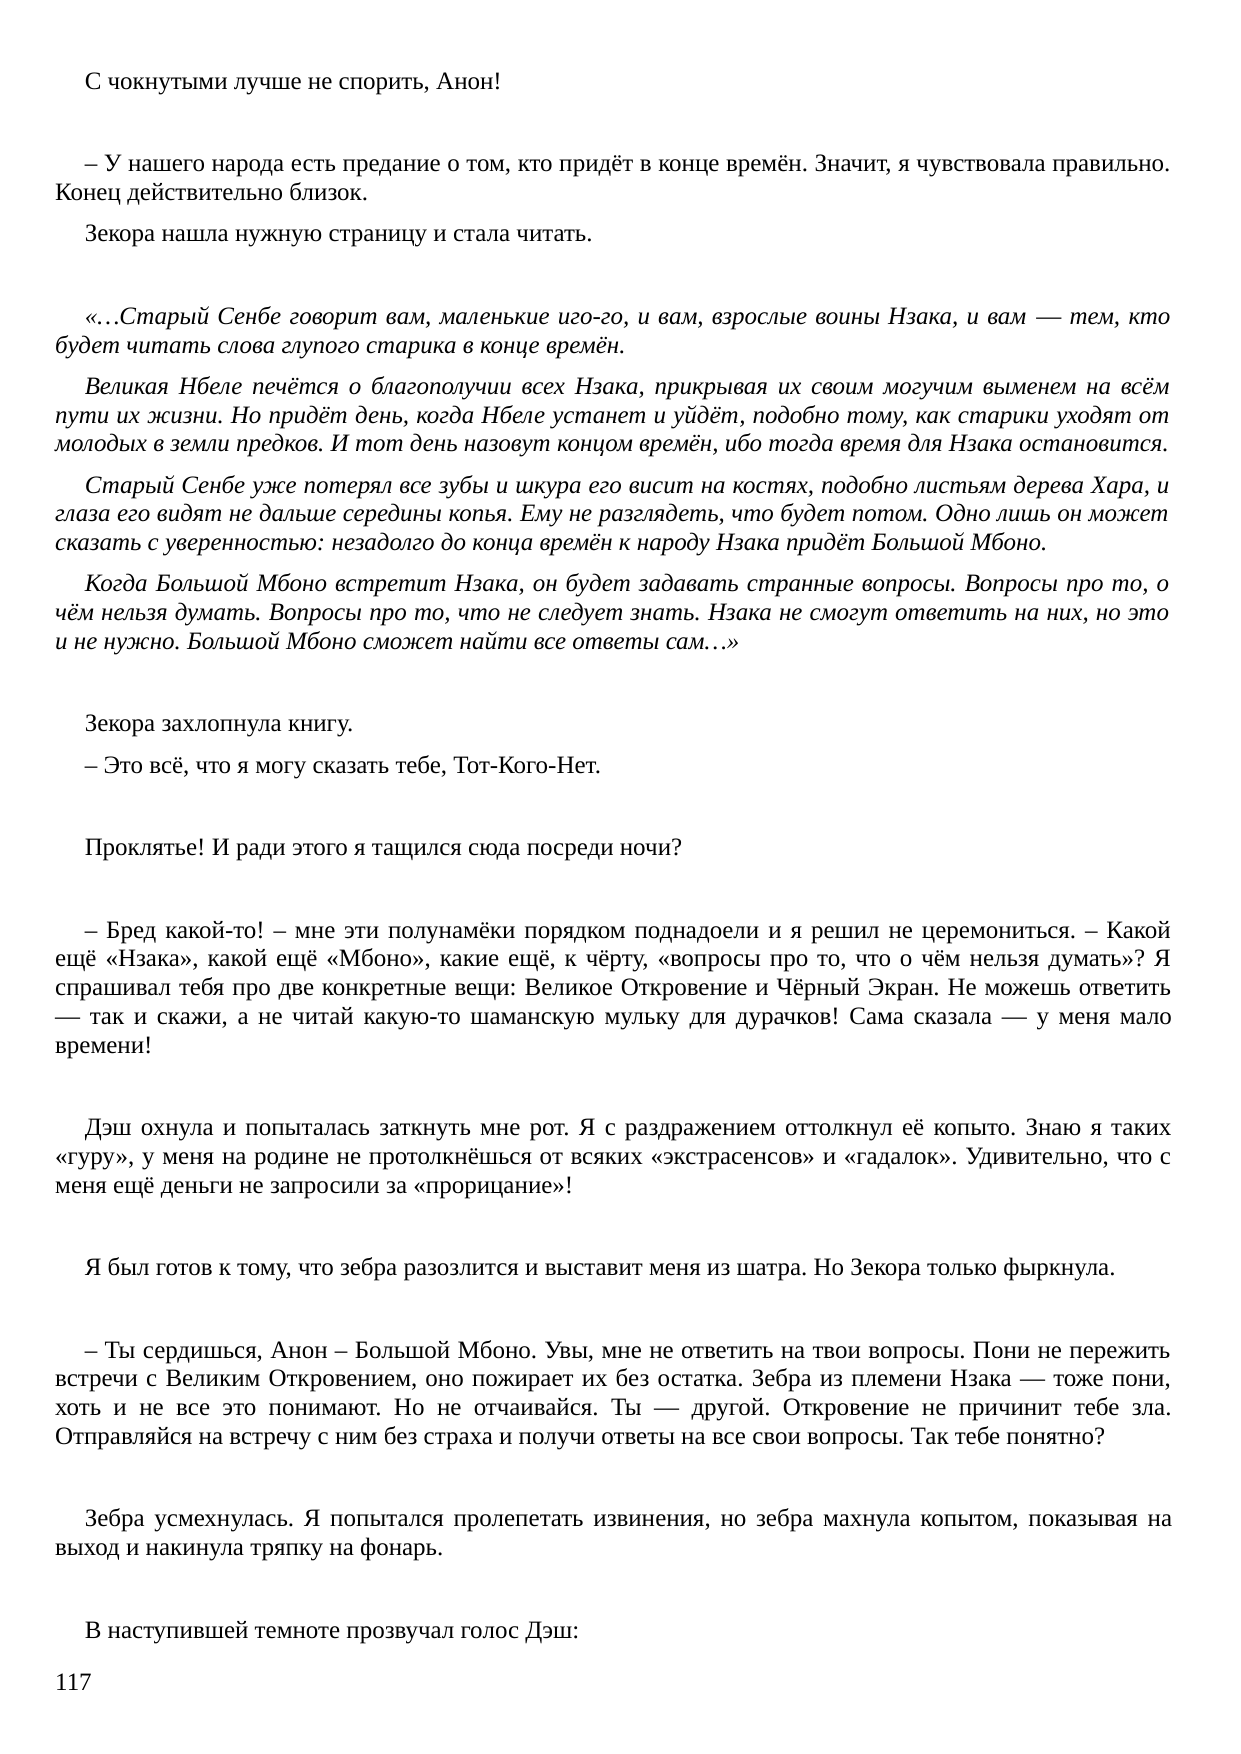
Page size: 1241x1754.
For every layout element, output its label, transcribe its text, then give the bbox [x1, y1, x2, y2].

text Дэш охнула и попыталась заткнуть мне рот. Я с раздражением оттолкнул её копыто. Знаю я таких «гуру», у меня на родине не протолкнёшься от всяких «экстрасенсов» и «гадалок». Удивительно, что с меня ещё деньги не запросили за «прорицание»! [55, 1112, 1173, 1198]
text Зекора нашла нужную страницу и стала читать. [55, 218, 1173, 247]
text Проклятье! И ради этого я тащился сюда посреди ночи? [55, 832, 1173, 861]
text – Бред какой-то! – мне эти полунамёки порядком поднадоели и я решил не церемониться. – Какой ещё «Нзака», какой ещё «Мбоно», какие ещё, к чёрту, «вопросы про то, что о чём нельзя думать»? Я спрашивал тебя про две конкретные вещи: Великое Откровение и Чёрный Экран. Не можешь ответить — так и скажи, а не читай какую-то шаманскую мульку для дурачков! Сама сказала — у меня мало времени! [55, 915, 1173, 1058]
text – Ты сердишься, Анон – Большой Мбоно. Увы, мне не ответить на твои вопросы. Пони не пережить встречи с Великим Откровением, оно пожирает их без остатка. Зебра из племени Нзака — тоже пони, хоть и не все это понимают. Но не отчаивайся. Ты — другой. Откровение не причинит тебе зла. Отправляйся на встречу с ним без страха и получи ответы на все свои вопросы. Так тебе понятно? [55, 1335, 1173, 1450]
text Когда Большой Мбоно встретит Нзака, он будет задавать странные вопросы. Вопросы про то, о чём нельзя думать. Вопросы про то, что не следует знать. Нзака не смогут ответить на них, но это и не нужно. Большой Мбоно сможет найти все ответы сам…» [55, 568, 1173, 655]
text Зебра усмехнулась. Я попытался пролепетать извинения, но зебра махнула копытом, показывая на выход и накинула тряпку на фонарь. [55, 1503, 1173, 1561]
text В наступившей темноте прозвучал голос Дэш: [55, 1615, 1173, 1643]
text Я был готов к тому, что зебра разозлится и выставит меня из шатра. Но Зекора только фыркнула. [55, 1252, 1173, 1281]
text Великая Нбеле печётся о благополучии всех Нзака, прикрывая их своим могучим выменем на всём пути их жизни. Но придёт день, когда Нбеле устанет и уйдёт, подобно тому, как старики уходят от молодых в земли предков. И тот день назовут концом времён, ибо тогда время для Нзака остановится. [55, 371, 1173, 457]
text Старый Сенбе уже потерял все зубы и шкура его висит на костях, подобно листьям дерева Хара, и глаза его видят не дальше середины копья. Ему не разглядеть, что будет потом. Одно лишь он может сказать с уверенностью: незадолго до конца времён к народу Нзака придёт Большой Мбоно. [55, 470, 1173, 556]
text «…Старый Сенбе говорит вам, маленькие иго-го, и вам, взрослые воины Нзака, и вам — тем, кто будет читать слова глупого старика в конце времён. [55, 301, 1173, 358]
text – Это всё, что я могу сказать тебе, Тот-Кого-Нет. [55, 750, 1173, 778]
text – У нашего народа есть предание о том, кто придёт в конце времён. Значит, я чувствовала правильно. Конец действительно близок. [55, 148, 1173, 206]
text С чокнутыми лучше не спорить, Анон! [55, 66, 1173, 95]
text Зекора захлопнула книгу. [55, 708, 1173, 737]
